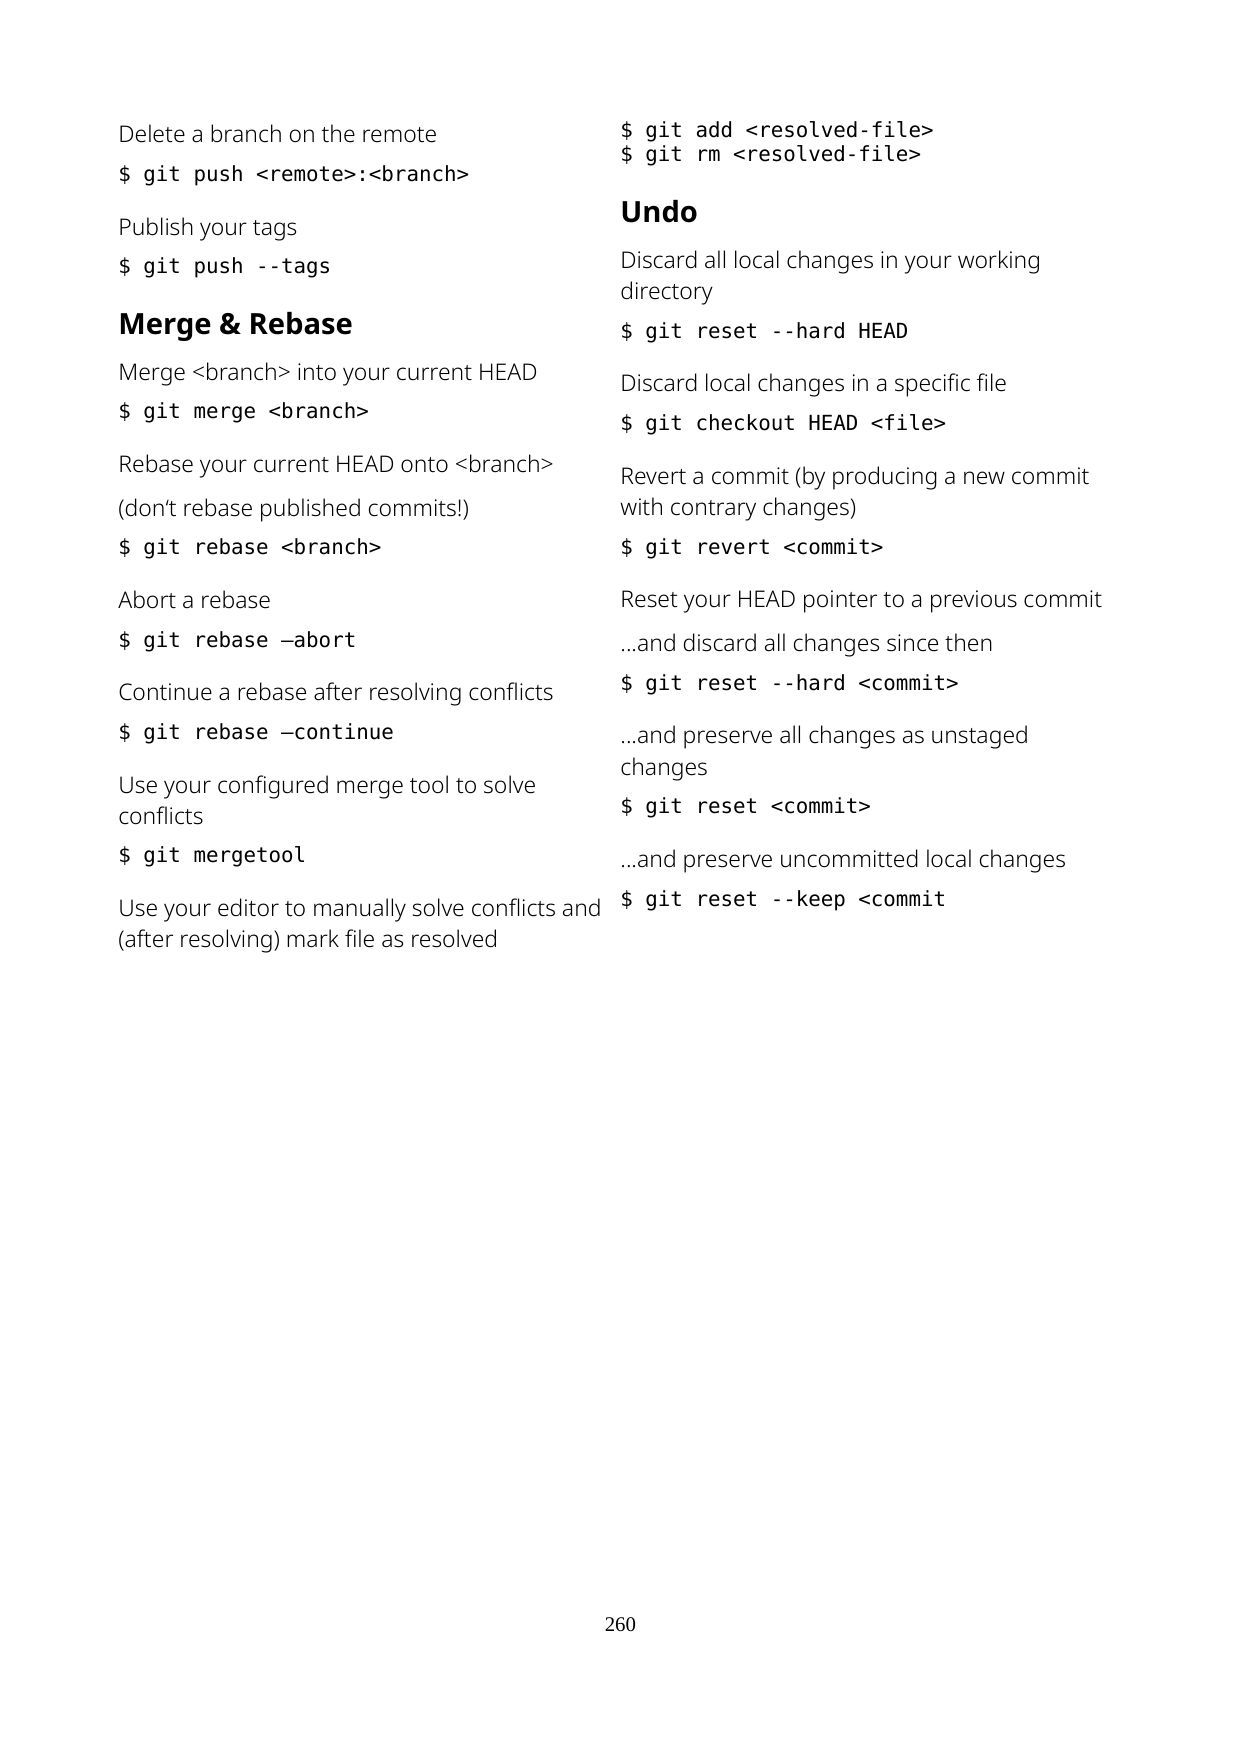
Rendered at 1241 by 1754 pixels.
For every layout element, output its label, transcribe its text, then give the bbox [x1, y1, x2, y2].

text $ git rebase –continue [118, 720, 620, 744]
text $ git rm <resolved-file> [620, 142, 1122, 167]
text $ git reset <commit> [620, 794, 1122, 818]
text Abort a rebase [118, 584, 620, 615]
text Use your configured merge tool to solve conflicts [118, 768, 620, 831]
text ...and discard all changes since then [620, 627, 1122, 658]
text $ git push <remote>:<branch> [118, 162, 620, 186]
text ...and preserve all changes as unstaged changes [620, 719, 1122, 782]
text $ git reset --hard <commit> [620, 671, 1122, 695]
text $ git rebase <branch> [118, 535, 620, 560]
text Revert a commit (by producing a new commit with contrary changes) [620, 460, 1122, 522]
subtitle Undo [620, 192, 1122, 231]
text Discard local changes in a specific file [620, 367, 1122, 399]
text Merge <branch> into your current HEAD [118, 356, 620, 387]
text $ git reset --keep <commit [620, 887, 1122, 911]
text $ git rebase –abort [118, 628, 620, 652]
text $ git mergetool [118, 843, 620, 868]
text Publish your tags [118, 210, 620, 242]
text Discard all local changes in your working directory [620, 244, 1122, 306]
text $ git add <resolved-file> [620, 118, 1122, 142]
text Rebase your current HEAD onto <branch> [118, 448, 620, 479]
text ...and preserve uncommitted local changes [620, 843, 1122, 874]
text $ git revert <commit> [620, 535, 1122, 559]
text $ git checkout HEAD <file> [620, 411, 1122, 435]
text $ git reset --hard HEAD [620, 319, 1122, 343]
text Use your editor to manually solve conflicts and (after resolving) mark file as resolved [118, 892, 620, 954]
text Continue a rebase after resolving conflicts [118, 676, 620, 707]
text $ git push --tags [118, 254, 620, 278]
text Reset your HEAD pointer to a previous commit [620, 583, 1122, 614]
text (don‘t rebase published commits!) [118, 492, 620, 523]
text $ git merge <branch> [118, 399, 620, 424]
text Delete a branch on the remote [118, 118, 620, 149]
subtitle Merge & Rebase [118, 303, 620, 343]
